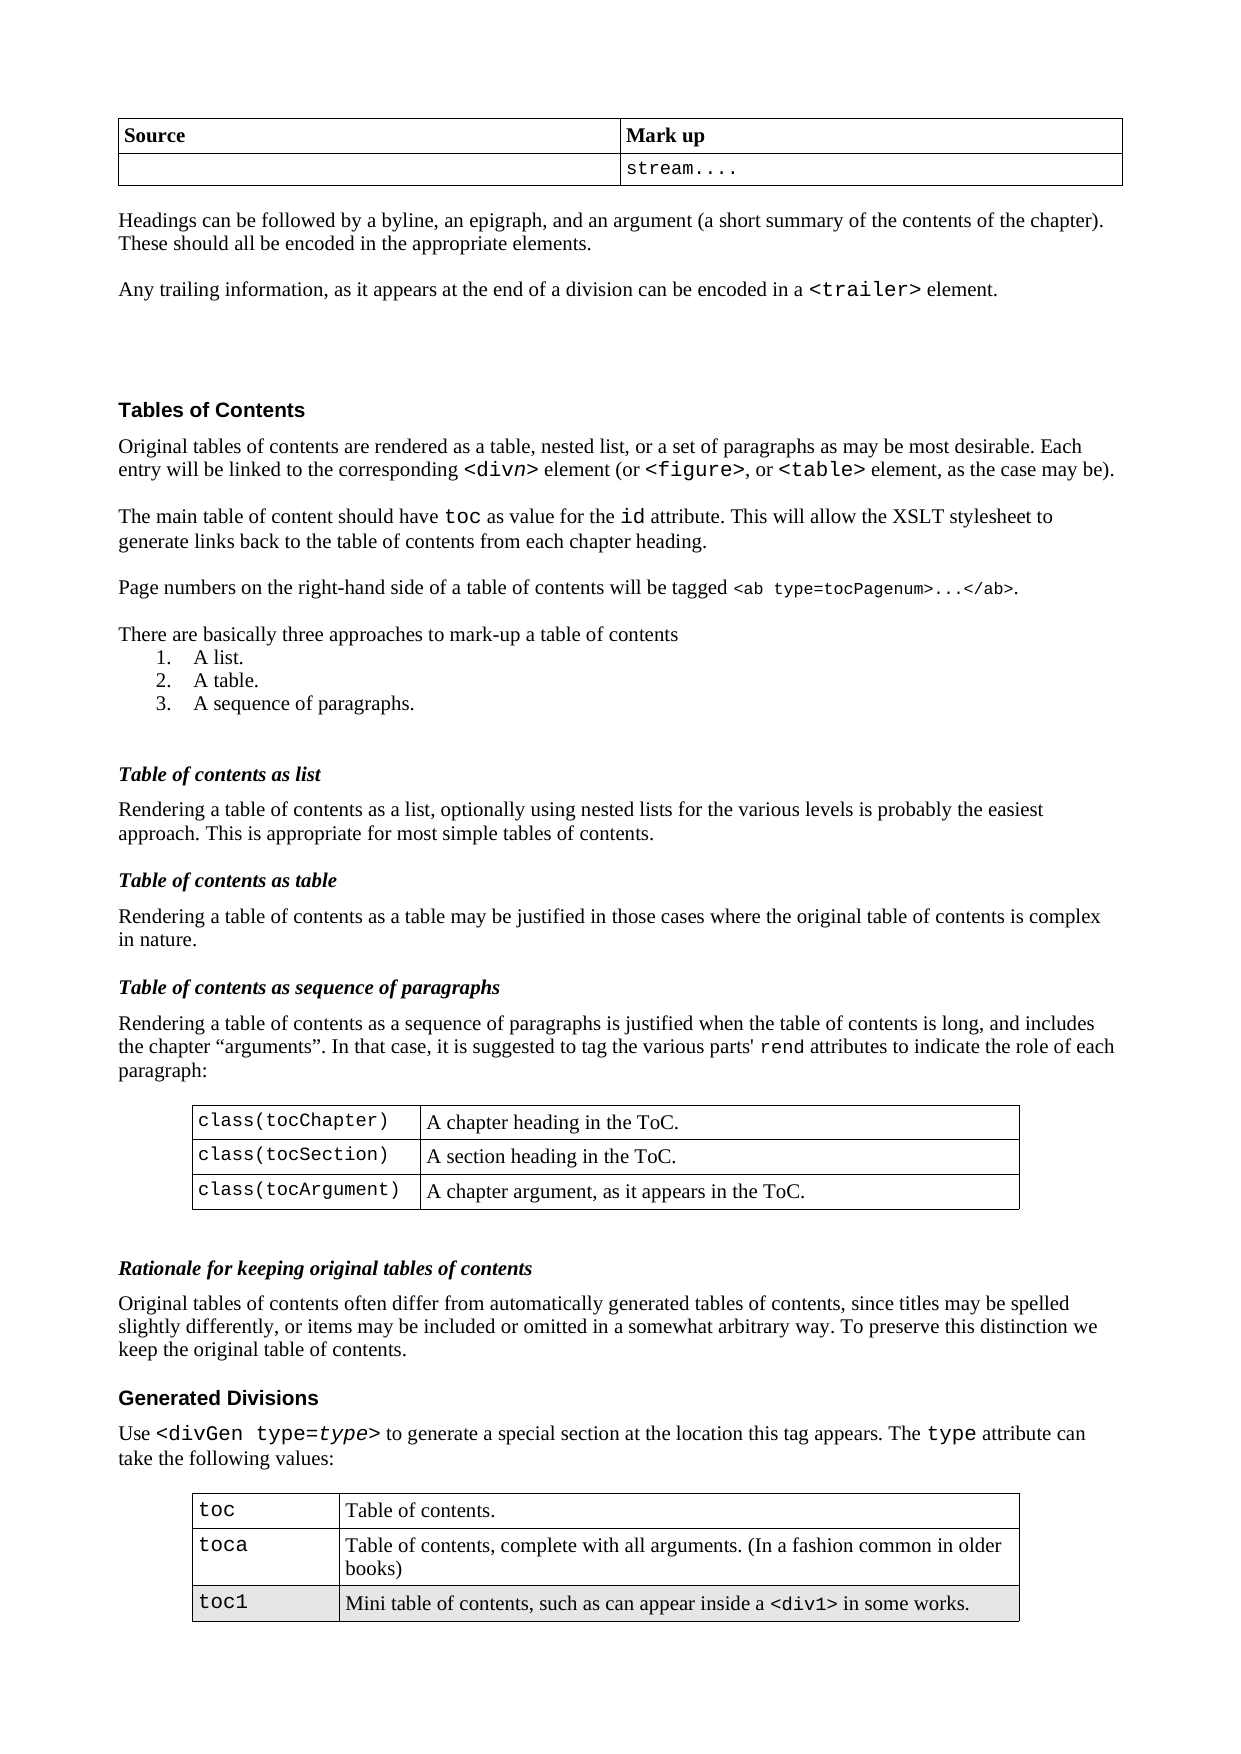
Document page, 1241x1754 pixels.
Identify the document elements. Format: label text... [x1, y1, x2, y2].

table_cell Mini table of contents, such as can appear inside a <div1> in some works. [340, 1586, 1019, 1621]
table_cell [119, 154, 620, 185]
table_header Mark up [621, 119, 1122, 153]
subtitle Table of contents as sequence of paragraphs [118, 976, 1122, 999]
table_cell class(tocArgument) [193, 1175, 420, 1209]
text Any trailing information, as it appears at the end of a division can be encoded in a <trailer> element. [118, 278, 1122, 302]
table_header A chapter heading in the ToC. [421, 1106, 1019, 1139]
table_cell stream.... [621, 154, 1122, 185]
text Rendering a table of contents as a list, optionally using nested lists for the various levels is probably the easiest approach. This is appropriate for most simple tables of contents. [118, 798, 1122, 844]
text Original tables of contents often differ from automatically generated tables of contents, since titles may be spelled slightly differently, or items may be included or omitted in a somewhat arbitrary way. To preserve this distinction we keep the original table of contents. [118, 1292, 1122, 1361]
subtitle Rationale for keeping original tables of contents [118, 1257, 1122, 1280]
list A table. [156, 669, 1122, 692]
subtitle Table of contents as list [118, 763, 1122, 786]
text Rendering a table of contents as a table may be justified in those cases where the original table of contents is complex in nature. [118, 905, 1122, 951]
text Use <divGen type=type> to generate a special section at the location this tag appears. The type attribute can take the following values: [118, 1422, 1122, 1470]
text Page numbers on the right-hand side of a table of contents will be tagged <ab type=tocPagenum>...</ab>. [118, 576, 1122, 600]
text Original tables of contents are rendered as a table, nested list, or a set of paragraphs as may be most desirable. Each entry will be linked to the corresponding <divn> element (or <figure>, or <table> element, as the case may be). [118, 434, 1122, 482]
table_header toc [193, 1494, 339, 1528]
table_cell Table of contents, complete with all arguments. (In a fashion common in older books) [340, 1529, 1019, 1585]
list A sequence of paragraphs. [156, 692, 1122, 715]
table_cell toca [193, 1529, 339, 1585]
subtitle Tables of Contents [118, 399, 1122, 422]
subtitle Table of contents as table [118, 869, 1122, 892]
table_header Source [119, 119, 620, 153]
text The main table of content should have toc as value for the id attribute. This will allow the XSLT stylesheet to generate links back to the table of contents from each chapter heading. [118, 505, 1122, 553]
table_header class(tocChapter) [193, 1106, 420, 1139]
table_cell class(tocSection) [193, 1140, 420, 1174]
text Rendering a table of contents as a sequence of paragraphs is justified when the table of contents is long, and includes the chapter “arguments”. In that case, it is suggested to tag the various parts' rend attributes to indicate the role of each paragraph: [118, 1011, 1122, 1082]
text Headings can be followed by a byline, an epigraph, and an argument (a short summary of the contents of the chapter). These should all be encoded in the appropriate elements. [118, 209, 1122, 255]
table_cell A chapter argument, as it appears in the ToC. [421, 1175, 1019, 1209]
table_cell toc1 [193, 1586, 339, 1621]
table_cell A section heading in the ToC. [421, 1140, 1019, 1174]
text There are basically three approaches to mark-up a table of contents [118, 623, 1122, 646]
table_header Table of contents. [340, 1494, 1019, 1528]
list A list. [156, 646, 1122, 669]
subtitle Generated Divisions [118, 1386, 1122, 1409]
